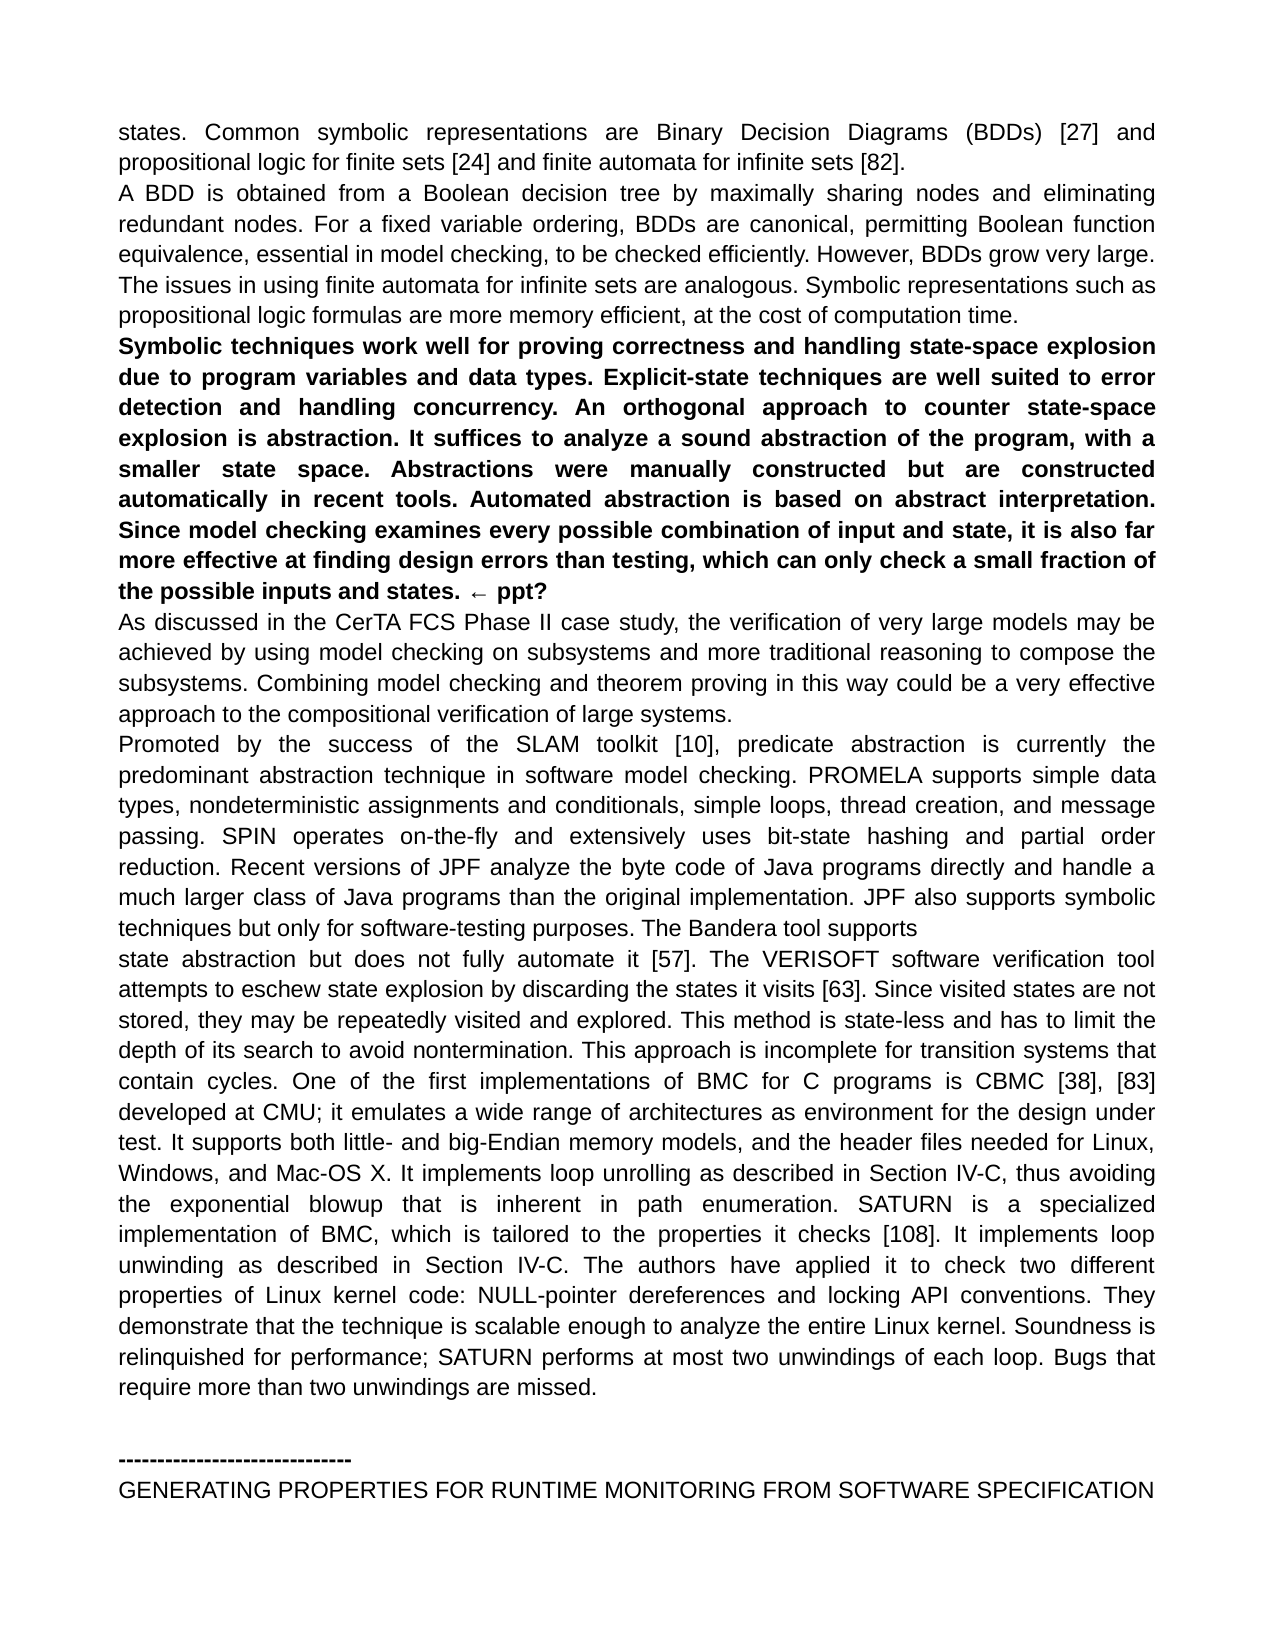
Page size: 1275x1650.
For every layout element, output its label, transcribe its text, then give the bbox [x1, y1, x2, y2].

text GENERATING PROPERTIES FOR RUNTIME MONITORING FROM SOFTWARE SPECIFICATION [118, 1476, 1157, 1503]
text Symbolic techniques work well for proving correctness and handling state-space explosion due to program variables and data types. Explicit-state techniques are well suited to error detection and handling concurrency. An orthogonal approach to counter state-space explosion is abstraction. It suffices to analyze a sound abstraction of the program, with a smaller state space. Abstractions were manually constructed but are constructed automatically in recent tools. Automated abstraction is based on abstract interpretation. Since model checking examines every possible combination of input and state, it is also far more effective at finding design errors than testing, which can only check a small fraction of the possible inputs and states. ← ppt? [118, 332, 1157, 604]
text A BDD is obtained from a Boolean decision tree by maximally sharing nodes and eliminating redundant nodes. For a fixed variable ordering, BDDs are canonical, permitting Boolean function equivalence, essential in model checking, to be checked efficiently. However, BDDs grow very large. The issues in using finite automata for infinite sets are analogous. Symbolic representations such as propositional logic formulas are more memory efficient, at the cost of computation time. [118, 179, 1157, 329]
text state abstraction but does not fully automate it [57]. The VERISOFT software verification tool attempts to eschew state explosion by discarding the states it visits [63]. Since visited states are not stored, they may be repeatedly visited and explored. This method is state-less and has to limit the depth of its search to avoid nontermination. This approach is incomplete for transition systems that contain cycles. One of the first implementations of BMC for C programs is CBMC [38], [83] developed at CMU; it emulates a wide range of architectures as environment for the design under test. It supports both little- and big-Endian memory models, and the header files needed for Linux, Windows, and Mac-OS X. It implements loop unrolling as described in Section IV-C, thus avoiding the exponential blowup that is inherent in path enumeration. SATURN is a specialized implementation of BMC, which is tailored to the properties it checks [108]. It implements loop unwinding as described in Section IV-C. The authors have applied it to check two different properties of Linux kernel code: NULL-pointer dereferences and locking API conventions. They demonstrate that the technique is scalable enough to analyze the entire Linux kernel. Soundness is relinquished for performance; SATURN performs at most two unwindings of each loop. Bugs that require more than two unwindings are missed. [118, 945, 1157, 1401]
text As discussed in the CerTA FCS Phase II case study, the verification of very large models may be achieved by using model checking on subsystems and more traditional reasoning to compose the subsystems. Combining model checking and theorem proving in this way could be a very effective approach to the compositional verification of large systems. [118, 608, 1157, 727]
text ------------------------------ [118, 1446, 1157, 1472]
text states. Common symbolic representations are Binary Decision Diagrams (BDDs) [27] and propositional logic for finite sets [24] and finite automata for infinite sets [82]. [118, 118, 1157, 176]
text Promoted by the success of the SLAM toolkit [10], predicate abstraction is currently the predominant abstraction technique in software model checking. PROMELA supports simple data types, nondeterministic assignments and conditionals, simple loops, thread creation, and message passing. SPIN operates on-the-fly and extensively uses bit-state hashing and partial order reduction. Recent versions of JPF analyze the byte code of Java programs directly and handle a much larger class of Java programs than the original implementation. JPF also supports symbolic techniques but only for software-testing purposes. The Bandera tool supports [118, 731, 1157, 941]
